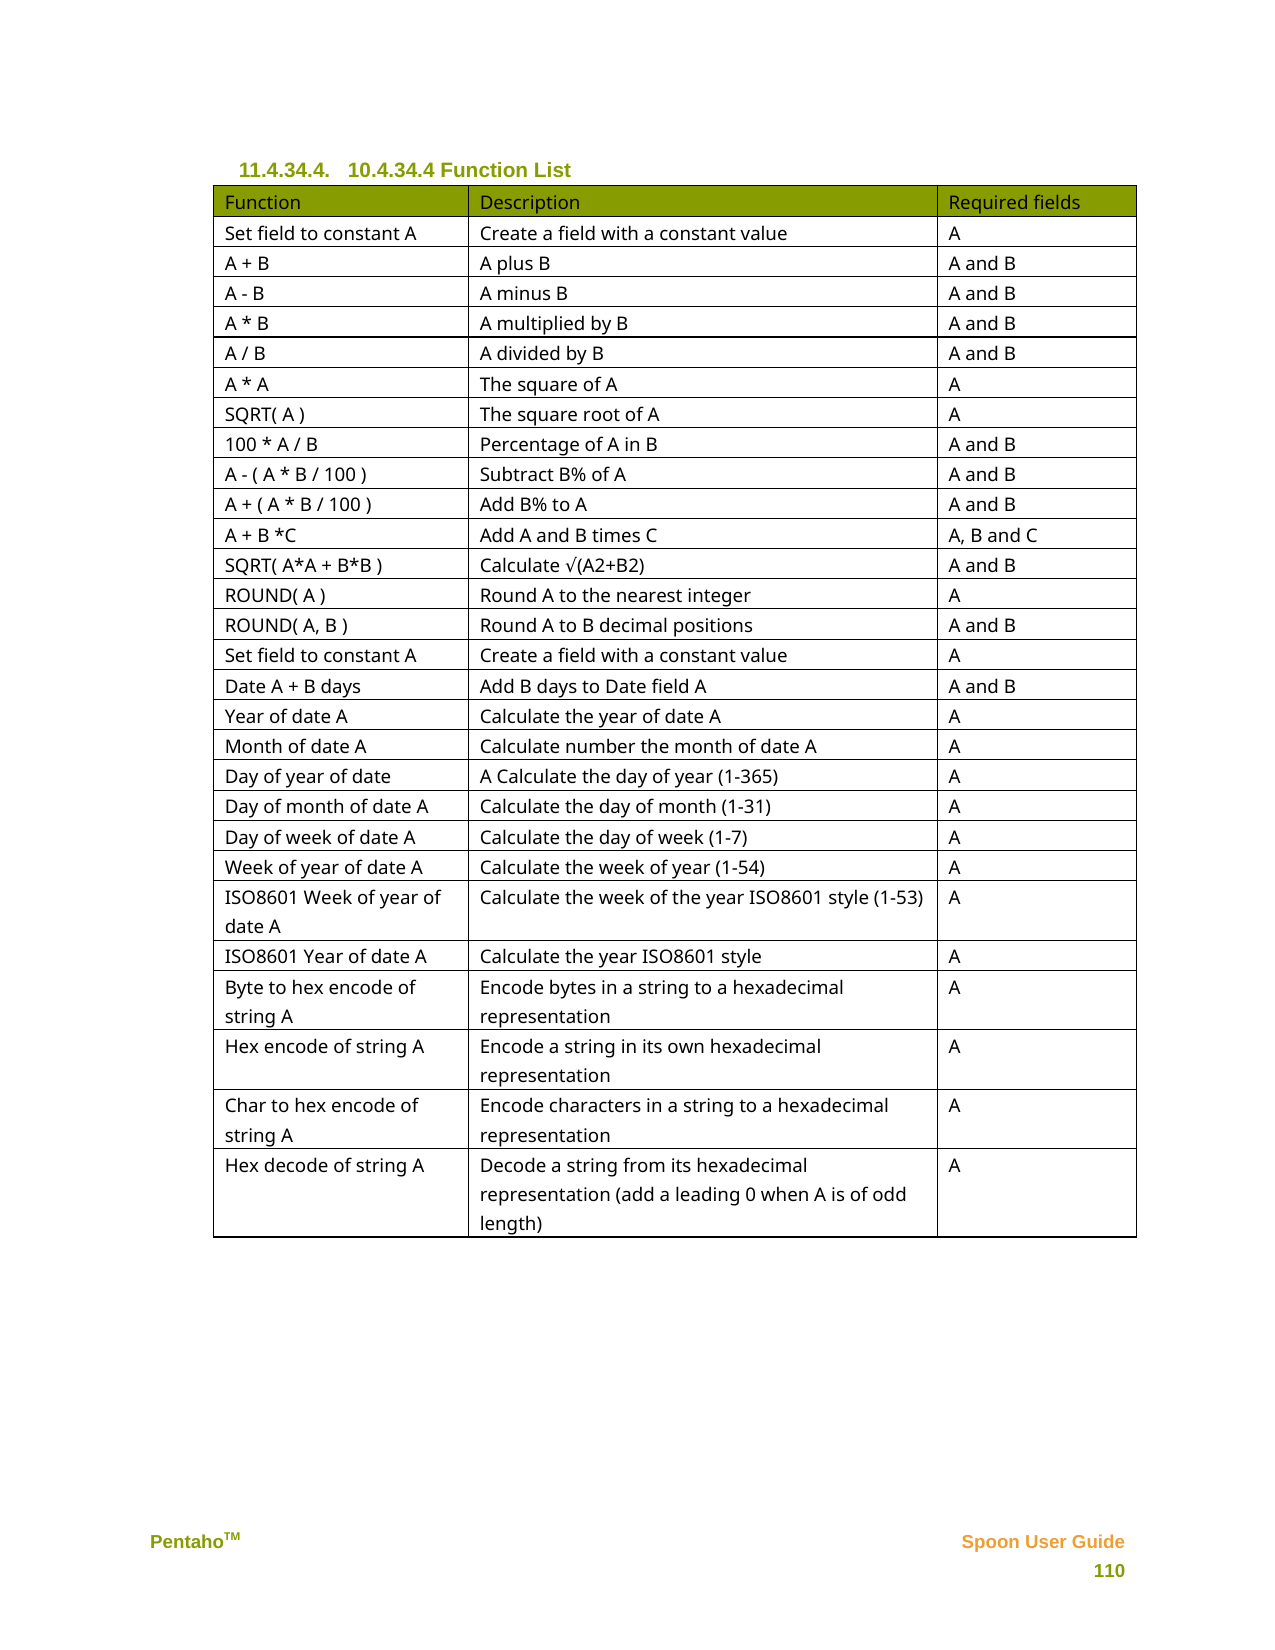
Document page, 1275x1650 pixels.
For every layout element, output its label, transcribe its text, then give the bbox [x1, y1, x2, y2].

table_cell Hex encode of string A [214, 1030, 468, 1088]
table_cell A and B [938, 277, 1136, 306]
table_cell Calculate the year ISO8601 style [469, 941, 937, 970]
table_cell Year of date A [214, 700, 468, 729]
table_cell A divided by B [469, 338, 937, 367]
table_cell A * A [214, 368, 468, 397]
table_cell Set field to constant A [214, 640, 468, 669]
table_cell A and B [938, 489, 1136, 518]
table_cell Calculate number the month of date A [469, 730, 937, 759]
table_cell Month of date A [214, 730, 468, 759]
table_cell Byte to hex encode of string A [214, 971, 468, 1029]
table_cell A [938, 851, 1136, 880]
table_cell Day of year of date [214, 760, 468, 789]
table_cell A [938, 730, 1136, 759]
table_cell Char to hex encode of string A [214, 1090, 468, 1148]
table_cell A [938, 1090, 1136, 1148]
table_cell Calculate the year of date A [469, 700, 937, 729]
table_cell A [938, 971, 1136, 1029]
table_cell A + B *C [214, 519, 468, 548]
table_cell Round A to the nearest integer [469, 579, 937, 608]
table_cell A [938, 821, 1136, 850]
table_cell SQRT( A*A + B*B ) [214, 549, 468, 578]
table_cell A [938, 941, 1136, 970]
table_cell A and B [938, 247, 1136, 276]
table_cell A, B and C [938, 519, 1136, 548]
table_cell Calculate the day of month (1-31) [469, 791, 937, 820]
table_cell Calculate the week of year (1-54) [469, 851, 937, 880]
table_cell A + ( A * B / 100 ) [214, 489, 468, 518]
table_cell A plus B [469, 247, 937, 276]
table_cell Calculate the day of week (1-7) [469, 821, 937, 850]
table_cell A Calculate the day of year (1-365) [469, 760, 937, 789]
table_cell Create a field with a constant value [469, 640, 937, 669]
table_cell Decode a string from its hexadecimal representation (add a leading 0 when A is of odd length) [469, 1149, 937, 1236]
table_cell A [938, 398, 1136, 427]
table_cell A - B [214, 277, 468, 306]
table_cell A minus B [469, 277, 937, 306]
table_cell Day of month of date A [214, 791, 468, 820]
table_cell A multiplied by B [469, 307, 937, 336]
table_cell Round A to B decimal positions [469, 609, 937, 638]
table_cell ISO8601 Year of date A [214, 941, 468, 970]
table_cell Calculate √(A2+B2) [469, 549, 937, 578]
table_cell A and B [938, 549, 1136, 578]
table_cell A + B [214, 247, 468, 276]
table_cell Encode bytes in a string to a hexadecimal representation [469, 971, 937, 1029]
table_cell A [938, 640, 1136, 669]
table_cell A [938, 881, 1136, 939]
table_cell Calculate the week of the year ISO8601 style (1-53) [469, 881, 937, 939]
table_cell The square of A [469, 368, 937, 397]
table_cell A [938, 368, 1136, 397]
table_cell Date A + B days [214, 670, 468, 699]
table_cell A [938, 760, 1136, 789]
table_cell A and B [938, 670, 1136, 699]
table_cell A / B [214, 338, 468, 367]
table_cell A [938, 1149, 1136, 1236]
table_cell A [938, 1030, 1136, 1088]
table_cell Percentage of A in B [469, 428, 937, 457]
table_cell Week of year of date A [214, 851, 468, 880]
table_cell Add B days to Date field A [469, 670, 937, 699]
table_cell Subtract B% of A [469, 458, 937, 487]
table_header Required fields [938, 186, 1136, 216]
table_cell SQRT( A ) [214, 398, 468, 427]
table_cell ROUND( A ) [214, 579, 468, 608]
table_cell A [938, 579, 1136, 608]
table_cell A * B [214, 307, 468, 336]
table_cell A [938, 791, 1136, 820]
table_cell A and B [938, 458, 1136, 487]
table_cell A and B [938, 307, 1136, 336]
table_header Function [214, 186, 468, 216]
table_cell Add B% to A [469, 489, 937, 518]
table_cell A [938, 700, 1136, 729]
table_cell Hex decode of string A [214, 1149, 468, 1236]
table_cell Encode characters in a string to a hexadecimal representation [469, 1090, 937, 1148]
table_cell Create a field with a constant value [469, 217, 937, 246]
table_cell A and B [938, 609, 1136, 638]
table_cell A and B [938, 338, 1136, 367]
table_cell Add A and B times C [469, 519, 937, 548]
table_cell A [938, 217, 1136, 246]
subtitle 10.4.34.4 Function List [239, 150, 1125, 185]
table_cell A and B [938, 428, 1136, 457]
table_header Description [469, 186, 937, 216]
table_cell ISO8601 Week of year of date A [214, 881, 468, 939]
table_cell Encode a string in its own hexadecimal representation [469, 1030, 937, 1088]
table_cell The square root of A [469, 398, 937, 427]
table_cell Set field to constant A [214, 217, 468, 246]
table_cell ROUND( A, B ) [214, 609, 468, 638]
table_cell Day of week of date A [214, 821, 468, 850]
table_cell A - ( A * B / 100 ) [214, 458, 468, 487]
table_cell 100 * A / B [214, 428, 468, 457]
